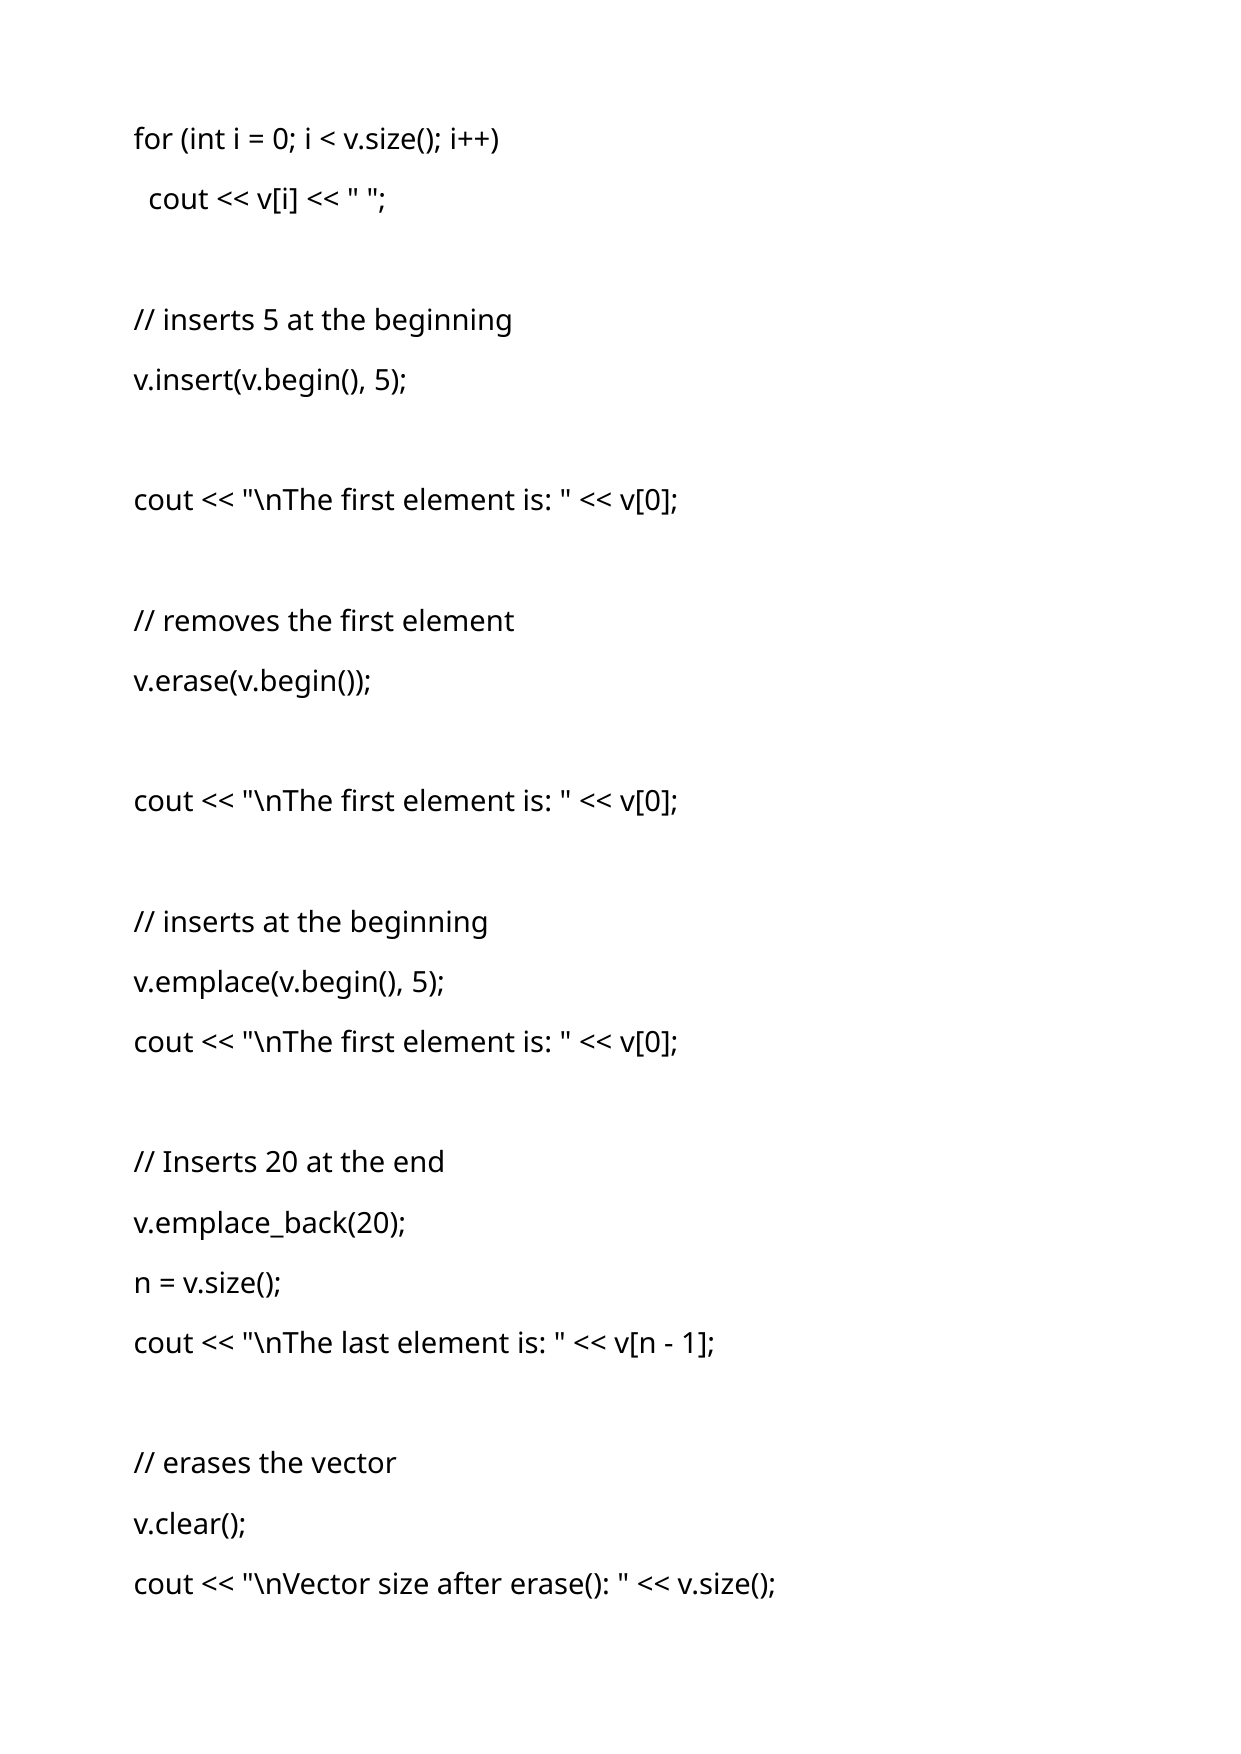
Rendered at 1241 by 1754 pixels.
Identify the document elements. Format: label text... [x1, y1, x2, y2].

text v.erase(v.begin()); [118, 660, 1122, 700]
text cout << v[i] << " "; [118, 178, 1122, 218]
text v.emplace_back(20); [118, 1202, 1122, 1242]
text cout << "\nVector size after erase(): " << v.size(); [118, 1563, 1122, 1603]
text cout << "\nThe last element is: " << v[n - 1]; [118, 1322, 1122, 1362]
text v.emplace(v.begin(), 5); [118, 961, 1122, 1001]
text v.insert(v.begin(), 5); [118, 359, 1122, 399]
text v.clear(); [118, 1503, 1122, 1543]
text // inserts at the beginning [118, 901, 1122, 941]
text cout << "\nThe first element is: " << v[0]; [118, 780, 1122, 820]
text n = v.size(); [118, 1262, 1122, 1302]
text cout << "\nThe first element is: " << v[0]; [118, 1021, 1122, 1061]
text // Inserts 20 at the end [118, 1142, 1122, 1181]
text // removes the first element [118, 600, 1122, 639]
text cout << "\nThe first element is: " << v[0]; [118, 479, 1122, 519]
text // erases the vector [118, 1443, 1122, 1482]
text for (int i = 0; i < v.size(); i++) [118, 118, 1122, 158]
text // inserts 5 at the beginning [118, 299, 1122, 338]
